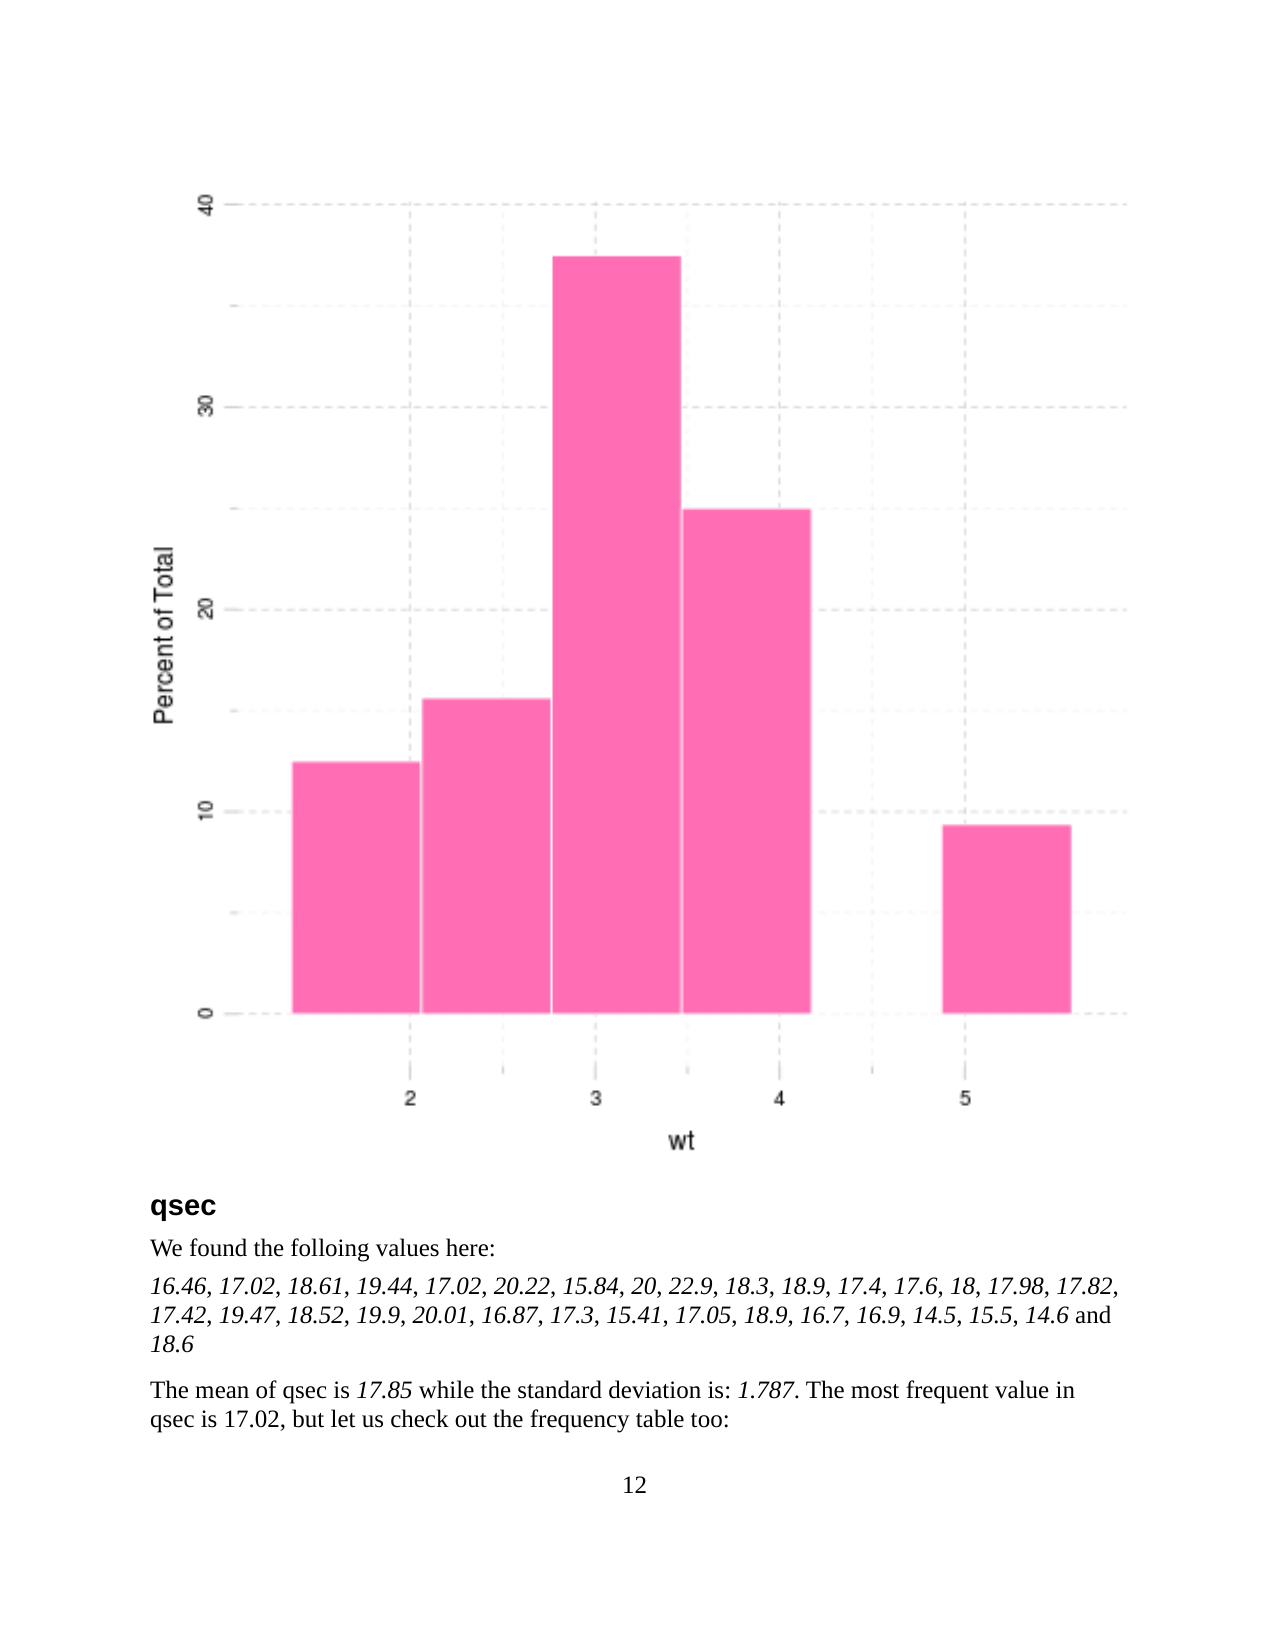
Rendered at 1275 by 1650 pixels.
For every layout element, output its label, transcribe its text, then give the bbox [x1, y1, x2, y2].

subtitle qsec [150, 1187, 1125, 1221]
text The mean of qsec is 17.85 while the standard deviation is: 1.787. The most frequent value in qsec is 17.02, but let us check out the frequency table too: [150, 1375, 1125, 1433]
picture [150, 150, 1163, 1163]
text We found the folloing values here: [150, 1233, 1125, 1262]
text 16.46, 17.02, 18.61, 19.44, 17.02, 20.22, 15.84, 20, 22.9, 18.3, 18.9, 17.4, 17.6, 18, 17.98, 17.82, 17.42, 19.47, 18.52, 19.9, 20.01, 16.87, 17.3, 15.41, 17.05, 18.9, 16.7, 16.9, 14.5, 15.5, 14.6 and 18.6 [150, 1271, 1125, 1357]
